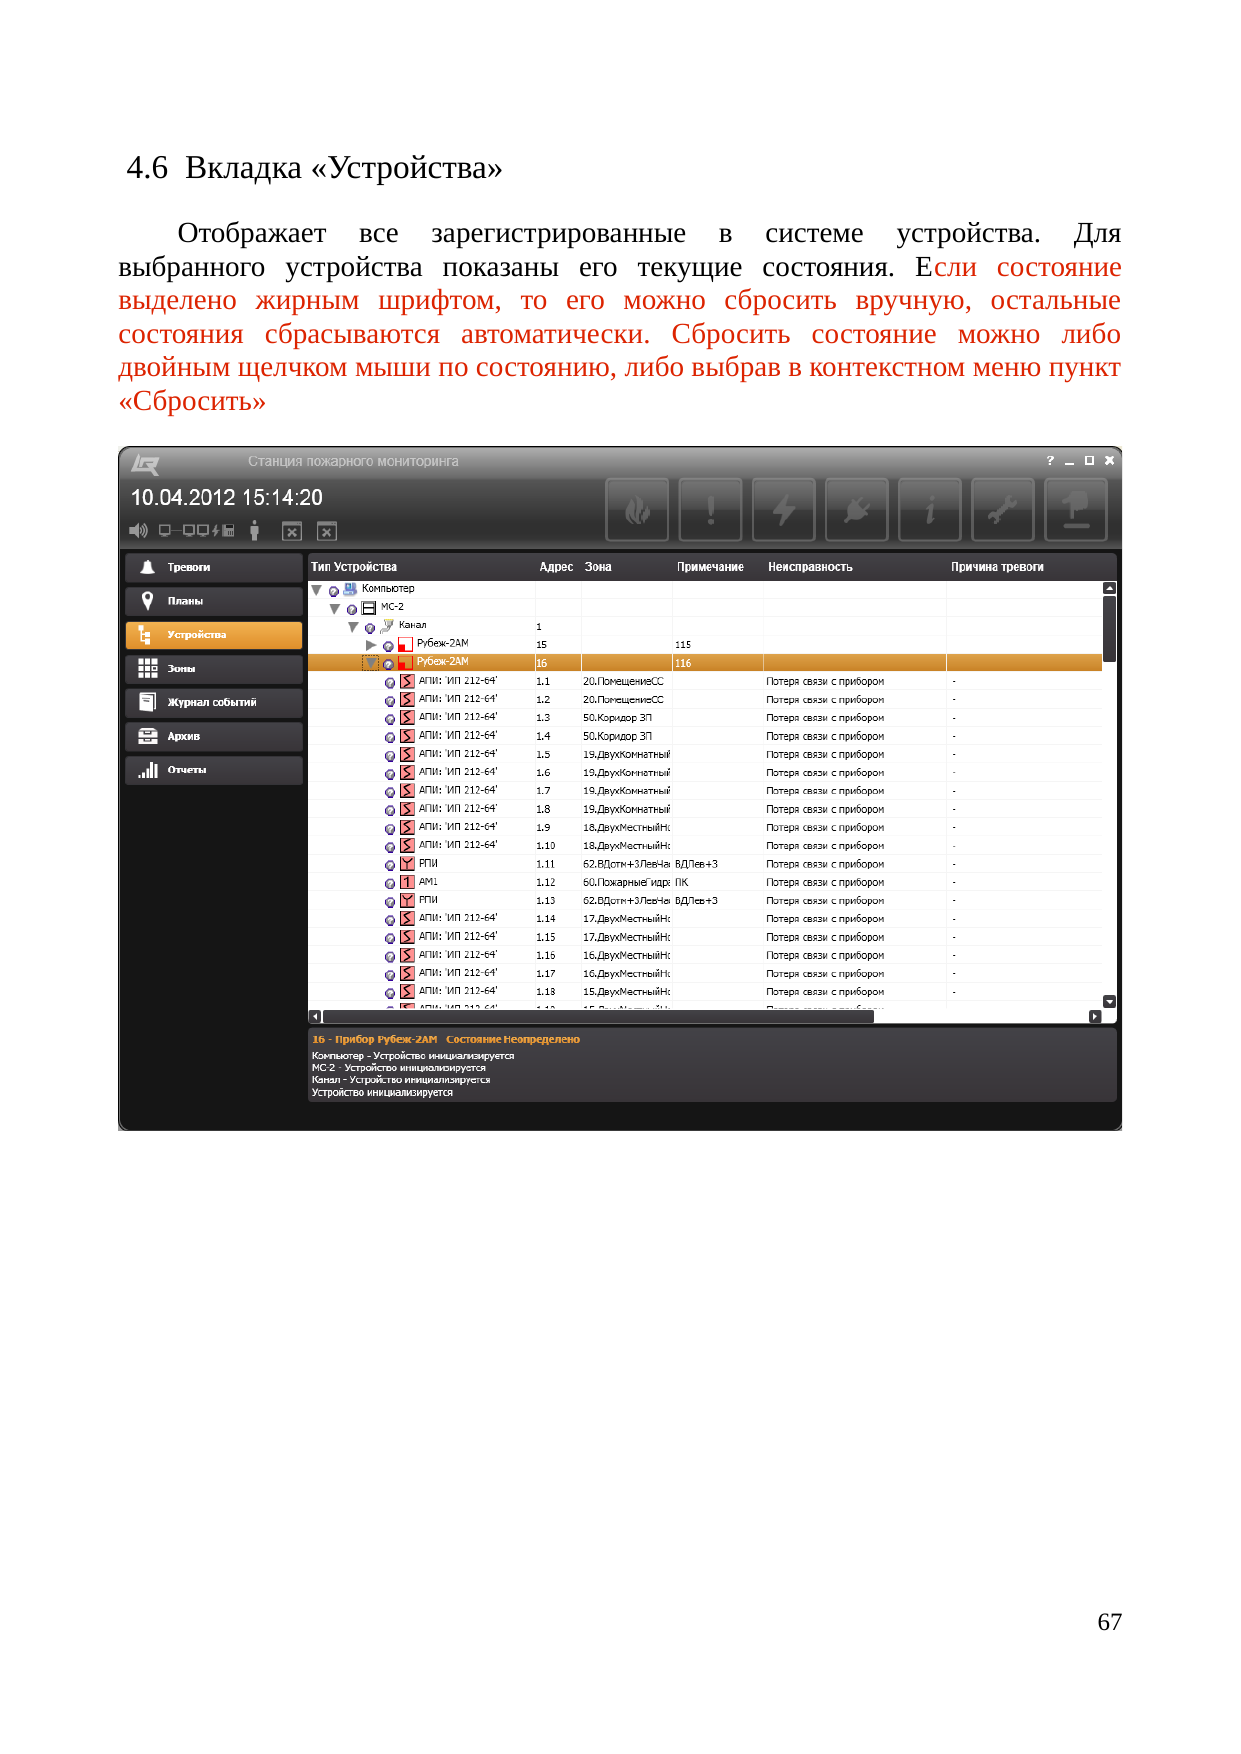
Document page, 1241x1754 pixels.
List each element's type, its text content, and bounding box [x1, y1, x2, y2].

subtitle Вкладка «Устройства» [118, 148, 1122, 186]
text Отображает все зарегистрированные в системе устройства. Для выбранного устройства показаны его текущие состояния. Если состояние выделено жирным шрифтом, то его можно сбросить вручную, остальные состояния сбрасываются автоматически. Сбросить состояние можно либо двойным щелчком мыши по состоянию, либо выбрав в контекстном меню пункт «Сбросить» [118, 215, 1122, 417]
picture [118, 446, 1123, 1131]
